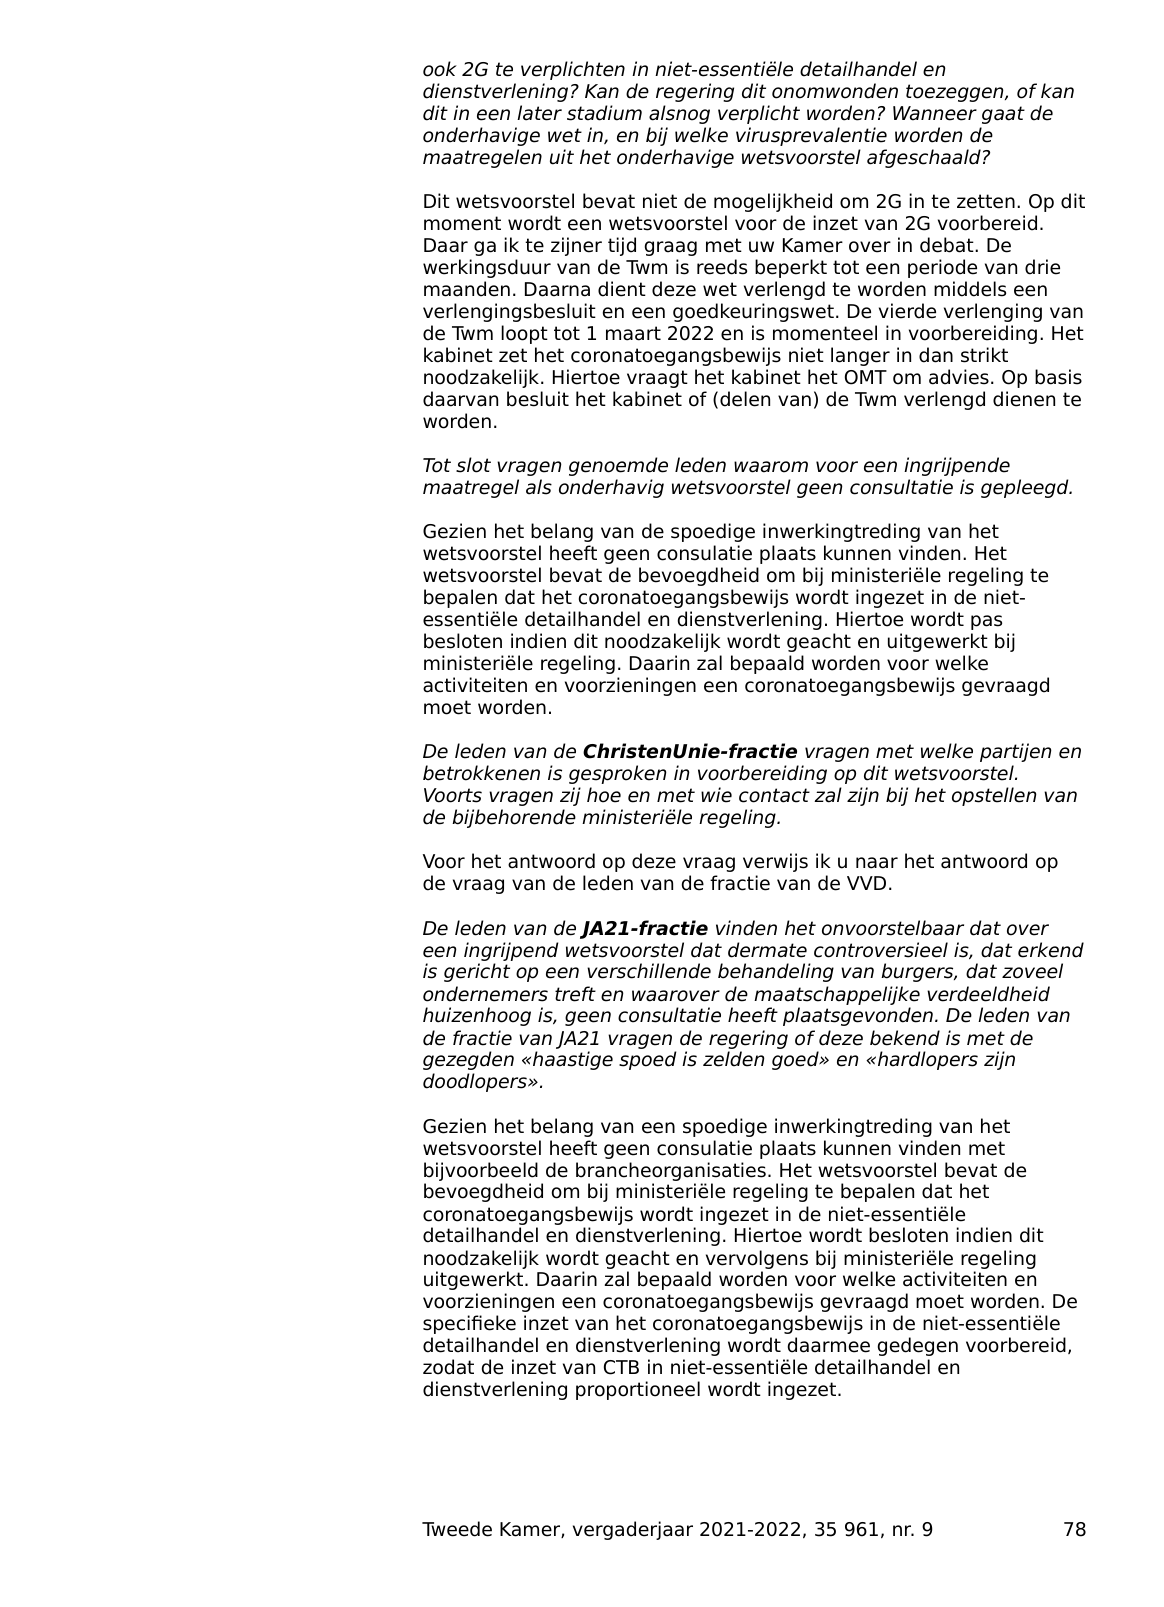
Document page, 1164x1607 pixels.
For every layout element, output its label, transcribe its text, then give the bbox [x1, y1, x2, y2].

text Voor het antwoord op deze vraag verwijs ik u naar het antwoord op de vraag van de leden van de fractie van de VVD. [422, 851, 1087, 895]
text ook 2G te verplichten in niet-essentiële detailhandel en dienstverlening? Kan de regering dit onomwonden toezeggen, of kan dit in een later stadium alsnog verplicht worden? Wanneer gaat de onderhavige wet in, en bij welke virusprevalentie worden de maatregelen uit het onderhavige wetsvoorstel afgeschaald? [422, 59, 1087, 169]
text Tot slot vragen genoemde leden waarom voor een ingrijpende maatregel als onderhavig wetsvoorstel geen consultatie is gepleegd. [422, 455, 1087, 499]
text Dit wetsvoorstel bevat niet de mogelijkheid om 2G in te zetten. Op dit moment wordt een wetsvoorstel voor de inzet van 2G voorbereid. Daar ga ik te zijner tijd graag met uw Kamer over in debat. De werkingsduur van de Twm is reeds beperkt tot een periode van drie maanden. Daarna dient deze wet verlengd te worden middels een verlengingsbesluit en een goedkeuringswet. De vierde verlenging van de Twm loopt tot 1 maart 2022 en is momenteel in voorbereiding. Het kabinet zet het coronatoegangsbewijs niet langer in dan strikt noodzakelijk. Hiertoe vraagt het kabinet het OMT om advies. Op basis daarvan besluit het kabinet of (delen van) de Twm verlengd dienen te worden. [422, 191, 1087, 433]
text Gezien het belang van een spoedige inwerkingtreding van het wetsvoorstel heeft geen consulatie plaats kunnen vinden met bijvoorbeeld de brancheorganisaties. Het wetsvoorstel bevat de bevoegdheid om bij ministeriële regeling te bepalen dat het coronatoegangsbewijs wordt ingezet in de niet-essentiële detailhandel en dienstverlening. Hiertoe wordt besloten indien dit noodzakelijk wordt geacht en vervolgens bij ministeriële regeling uitgewerkt. Daarin zal bepaald worden voor welke activiteiten en voorzieningen een coronatoegangsbewijs gevraagd moet worden. De specifieke inzet van het coronatoegangsbewijs in de niet-essentiële detailhandel en dienstverlening wordt daarmee gedegen voorbereid, zodat de inzet van CTB in niet-essentiële detailhandel en dienstverlening proportioneel wordt ingezet. [422, 1116, 1087, 1401]
text Gezien het belang van de spoedige inwerkingtreding van het wetsvoorstel heeft geen consulatie plaats kunnen vinden. Het wetsvoorstel bevat de bevoegdheid om bij ministeriële regeling te bepalen dat het coronatoegangsbewijs wordt ingezet in de niet-essentiële detailhandel en dienstverlening. Hiertoe wordt pas besloten indien dit noodzakelijk wordt geacht en uitgewerkt bij ministeriële regeling. Daarin zal bepaald worden voor welke activiteiten en voorzieningen een coronatoegangsbewijs gevraagd moet worden. [422, 521, 1087, 719]
text De leden van de JA21-fractie vinden het onvoorstelbaar dat over een ingrijpend wetsvoorstel dat dermate controversieel is, dat erkend is gericht op een verschillende behandeling van burgers, dat zoveel ondernemers treft en waarover de maatschappelijke verdeeldheid huizenhoog is, geen consultatie heeft plaatsgevonden. De leden van de fractie van JA21 vragen de regering of deze bekend is met de gezegden «haastige spoed is zelden goed» en «hardlopers zijn doodlopers». [422, 917, 1087, 1093]
text De leden van de ChristenUnie-fractie vragen met welke partijen en betrokkenen is gesproken in voorbereiding op dit wetsvoorstel. Voorts vragen zij hoe en met wie contact zal zijn bij het opstellen van de bijbehorende ministeriële regeling. [422, 741, 1087, 829]
